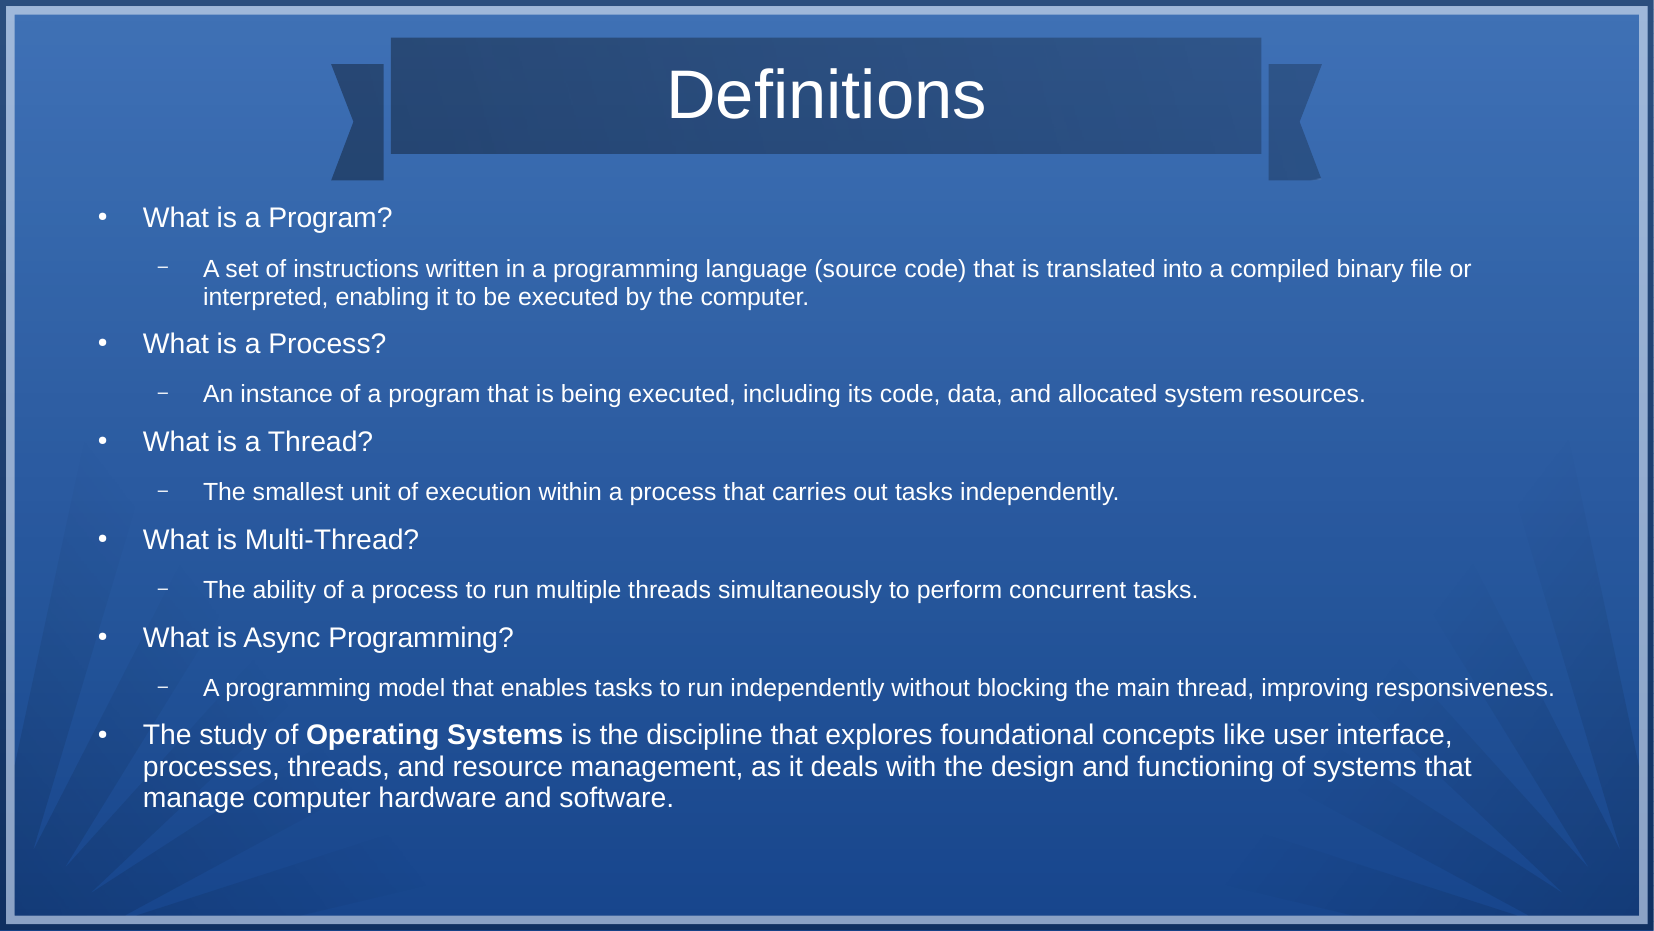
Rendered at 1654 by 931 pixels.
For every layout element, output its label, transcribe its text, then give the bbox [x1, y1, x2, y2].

list What is a Program? A set of instructions written in a programming language (source code) that is translated into a compiled binary file or interpreted, enabling it to be executed by the computer. What is a Process? An instance of a program that is being executed, including its code, data, and allocated system resources. What is a Thread? The smallest unit of execution within a process that carries out tasks independently. What is Multi-Thread? The ability of a process to run multiple threads simultaneously to perform concurrent tasks. What is Async Programming? A programming model that enables tasks to run independently without blocking the main thread, improving responsiveness. The study of Operating Systems is the discipline that explores foundational concepts like user interface, processes, threads, and resource management, as it deals with the design and functioning of systems that manage computer hardware and software. [82, 202, 1571, 826]
title Definitions [389, 35, 1264, 154]
